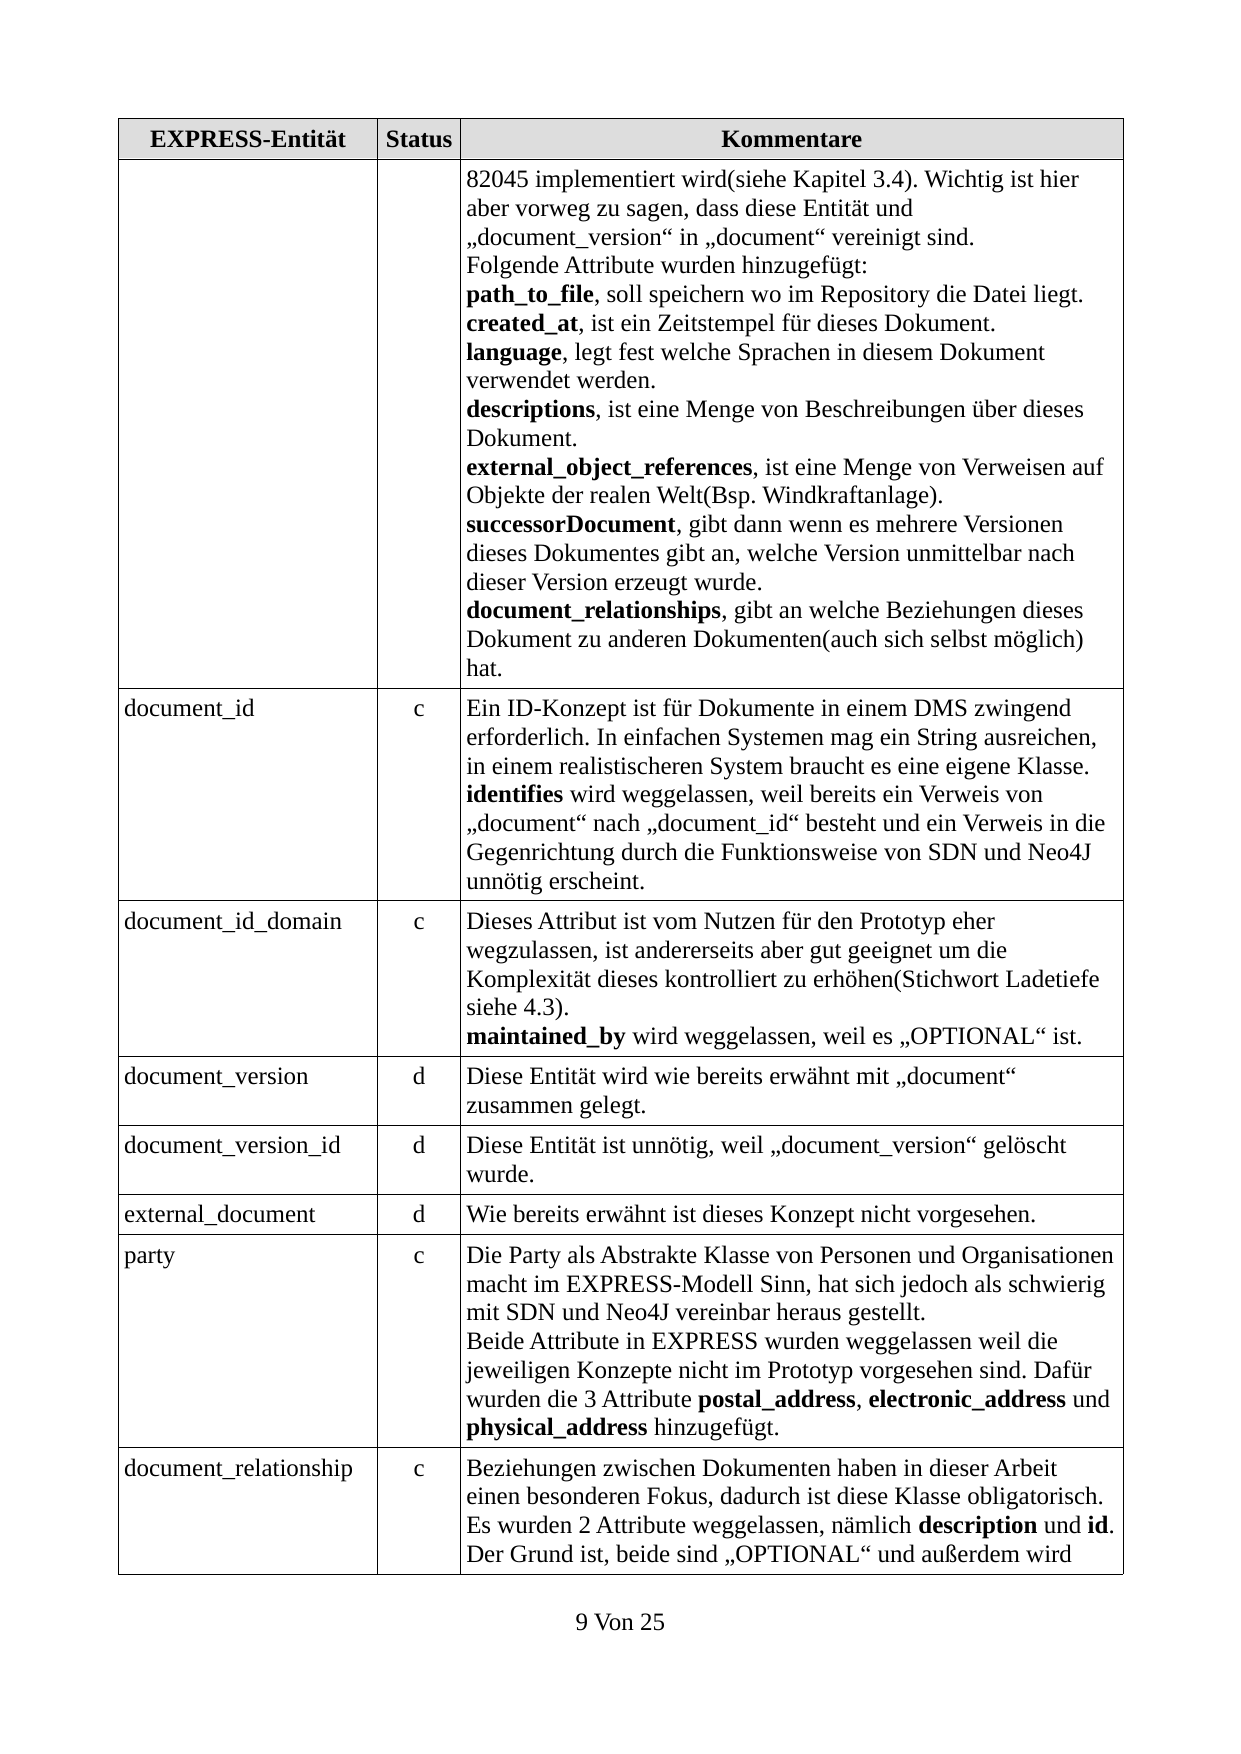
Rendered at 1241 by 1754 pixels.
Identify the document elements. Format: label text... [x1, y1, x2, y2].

table_cell document_id [119, 689, 377, 900]
table_cell Diese Entität ist unnötig, weil „document_version“ gelöscht wurde. [461, 1126, 1123, 1194]
table_header Status [378, 119, 460, 158]
table_cell document_version_id [119, 1126, 377, 1194]
table_cell d [378, 1126, 460, 1194]
table_cell Wie bereits erwähnt ist dieses Konzept nicht vorgesehen. [461, 1195, 1123, 1234]
table_cell c [378, 689, 460, 900]
table_cell document_relationship [119, 1448, 377, 1573]
table_header EXPRESS-Entität [119, 119, 377, 158]
table_cell c [378, 901, 460, 1056]
table_cell party [119, 1235, 377, 1447]
table_cell [378, 160, 460, 687]
table_cell Beziehungen zwischen Dokumenten haben in dieser Arbeit einen besonderen Fokus, dadurch ist diese Klasse obligatorisch. Es wurden 2 Attribute weggelassen, nämlich description und id. Der Grund ist, beide sind „OPTIONAL“ und außerdem wird [461, 1448, 1123, 1573]
table_cell d [378, 1195, 460, 1234]
table_cell Die Party als Abstrakte Klasse von Personen und Organisationen macht im EXPRESS-Modell Sinn, hat sich jedoch als schwierig mit SDN und Neo4J vereinbar heraus gestellt. Beide Attribute in EXPRESS wurden weggelassen weil die jeweiligen Konzepte nicht im Prototyp vorgesehen sind. Dafür wurden die 3 Attribute postal_address, electronic_address und physical_address hinzugefügt. [461, 1235, 1123, 1447]
table_cell c [378, 1235, 460, 1447]
table_cell Diese Entität wird wie bereits erwähnt mit „document“ zusammen gelegt. [461, 1057, 1123, 1125]
table_cell [119, 160, 377, 687]
table_cell 82045 implementiert wird(siehe Kapitel 3.4). Wichtig ist hier aber vorweg zu sagen, dass diese Entität und „document_version“ in „document“ vereinigt sind. Folgende Attribute wurden hinzugefügt: path_to_file, soll speichern wo im Repository die Datei liegt. created_at, ist ein Zeitstempel für dieses Dokument. language, legt fest welche Sprachen in diesem Dokument verwendet werden. descriptions, ist eine Menge von Beschreibungen über dieses Dokument. external_object_references, ist eine Menge von Verweisen auf Objekte der realen Welt(Bsp. Windkraftanlage). successorDocument, gibt dann wenn es mehrere Versionen dieses Dokumentes gibt an, welche Version unmittelbar nach dieser Version erzeugt wurde. document_relationships, gibt an welche Beziehungen dieses Dokument zu anderen Dokumenten(auch sich selbst möglich) hat. [461, 160, 1123, 687]
table_cell document_id_domain [119, 901, 377, 1056]
table_cell Ein ID-Konzept ist für Dokumente in einem DMS zwingend erforderlich. In einfachen Systemen mag ein String ausreichen, in einem realistischeren System braucht es eine eigene Klasse. identifies wird weggelassen, weil bereits ein Verweis von „document“ nach „document_id“ besteht und ein Verweis in die Gegenrichtung durch die Funktionsweise von SDN und Neo4J unnötig erscheint. [461, 689, 1123, 900]
table_header Kommentare [461, 119, 1123, 158]
table_cell Dieses Attribut ist vom Nutzen für den Prototyp eher wegzulassen, ist andererseits aber gut geeignet um die Komplexität dieses kontrolliert zu erhöhen(Stichwort Ladetiefe siehe 4.3). maintained_by wird weggelassen, weil es „OPTIONAL“ ist. [461, 901, 1123, 1056]
table_cell d [378, 1057, 460, 1125]
table_cell document_version [119, 1057, 377, 1125]
table_cell external_document [119, 1195, 377, 1234]
table_cell c [378, 1448, 460, 1573]
